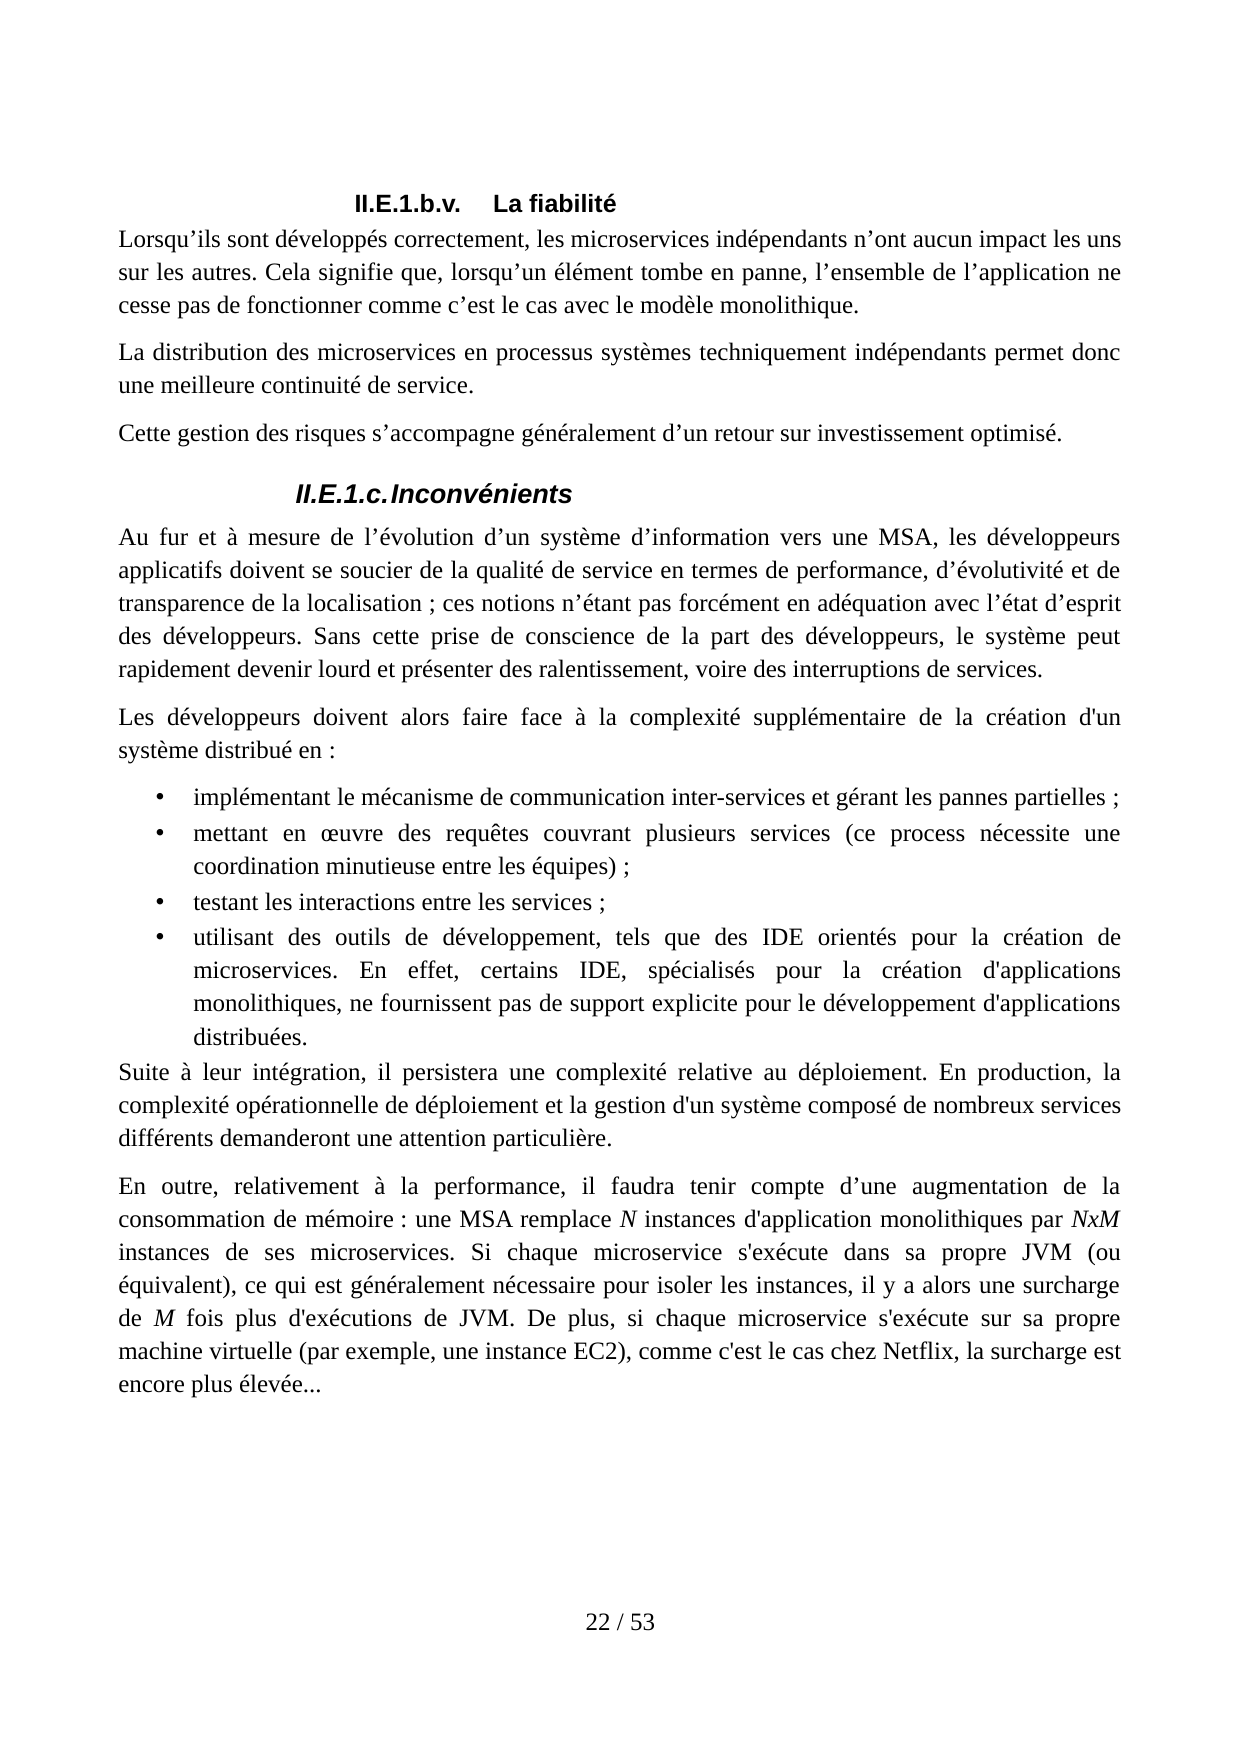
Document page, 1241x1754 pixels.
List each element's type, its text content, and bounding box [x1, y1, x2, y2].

list mettant en œuvre des requêtes couvrant plusieurs services (ce process nécessite une coordination minutieuse entre les équipes) ; [156, 818, 1122, 880]
list utilisant des outils de développement, tels que des IDE orientés pour la création de microservices. En effet, certains IDE, spécialisés pour la création d'applications monolithiques, ne fournissent pas de support explicite pour le développement d'applications distribuées. [156, 922, 1122, 1050]
text Les développeurs doivent alors faire face à la complexité supplémentaire de la création d'un système distribué en : [118, 702, 1122, 763]
text Lorsqu’ils sont développés correctement, les microservices indépendants n’ont aucun impact les uns sur les autres. Cela signifie que, lorsqu’un élément tombe en panne, l’ensemble de l’application ne cesse pas de fonctionner comme c’est le cas avec le modèle monolithique. [118, 224, 1122, 319]
text La distribution des microservices en processus systèmes techniquement indépendants permet donc une meilleure continuité de service. [118, 337, 1122, 399]
text Suite à leur intégration, il persistera une complexité relative au déploiement. En production, la complexité opérationnelle de déploiement et la gestion d'un système composé de nombreux services différents demanderont une attention particulière. [118, 1057, 1122, 1152]
text Au fur et à mesure de l’évolution d’un système d’information vers une MSA, les développeurs applicatifs doivent se soucier de la qualité de service en termes de performance, d’évolutivité et de transparence de la localisation ; ces notions n’étant pas forcément en adéquation avec l’état d’esprit des développeurs. Sans cette prise de conscience de la part des développeurs, le système peut rapidement devenir lourd et présenter des ralentissement, voire des interruptions de services. [118, 522, 1122, 683]
subtitle Inconvénients [118, 478, 1122, 509]
text En outre, relativement à la performance, il faudra tenir compte d’une augmentation de la consommation de mémoire : une MSA remplace N instances d'application monolithiques par NxM instances de ses microservices. Si chaque microservice s'exécute dans sa propre JVM (ou équivalent), ce qui est généralement nécessaire pour isoler les instances, il y a alors une surcharge de M fois plus d'exécutions de JVM. De plus, si chaque microservice s'exécute sur sa propre machine virtuelle (par exemple, une instance EC2), comme c'est le cas chez Netflix, la surcharge est encore plus élevée... [118, 1171, 1122, 1398]
list testant les interactions entre les services ; [156, 887, 1122, 916]
subtitle La fiabilité [118, 189, 1122, 218]
list implémentant le mécanisme de communication inter-services et gérant les pannes partielles ; [156, 782, 1122, 811]
text Cette gestion des risques s’accompagne généralement d’un retour sur investissement optimisé. [118, 418, 1122, 447]
